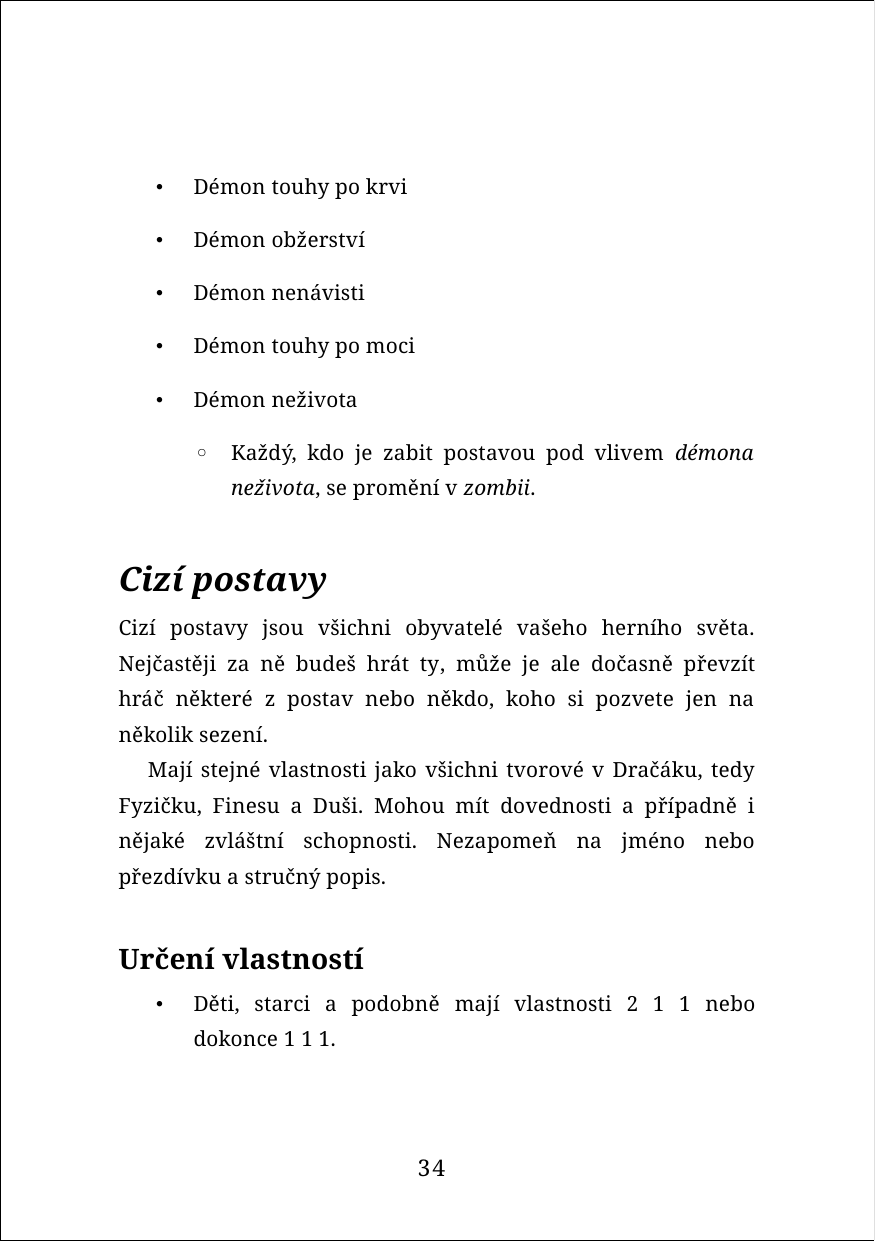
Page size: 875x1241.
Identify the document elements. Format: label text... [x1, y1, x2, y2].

list Každý, kdo je zabit postavou pod vlivem démona neživota, se promění v zombii. [193, 438, 756, 502]
list Démon neživota [156, 385, 756, 413]
list Démon touhy po moci [156, 331, 756, 360]
list Démon touhy po krvi [156, 172, 756, 200]
subtitle Určení vlastností [118, 939, 756, 977]
list Démon obžerství [156, 225, 756, 253]
text Cizí postavy jsou všichni obyvatelé vašeho herního světa. Nejčastěji za ně budeš hrát ty, může je ale dočasně převzít hráč některé z postav nebo někdo, koho si pozvete jen na několik sezení. Mají stejné vlastnosti jako všichni tvorové v Dračáku, tedy Fyzičku, Finesu a Duši. Mohou mít dovednosti a případně i nějaké zvláštní schopnosti. Nezapomeň na jméno nebo přezdívku a stručný popis. [118, 613, 756, 891]
list Děti, starci a podobně mají vlastnosti 2 1 1 nebo dokonce 1 1 1. [156, 989, 756, 1053]
list Démon nenávisti [156, 278, 756, 307]
subtitle Cizí postavy [118, 556, 756, 602]
